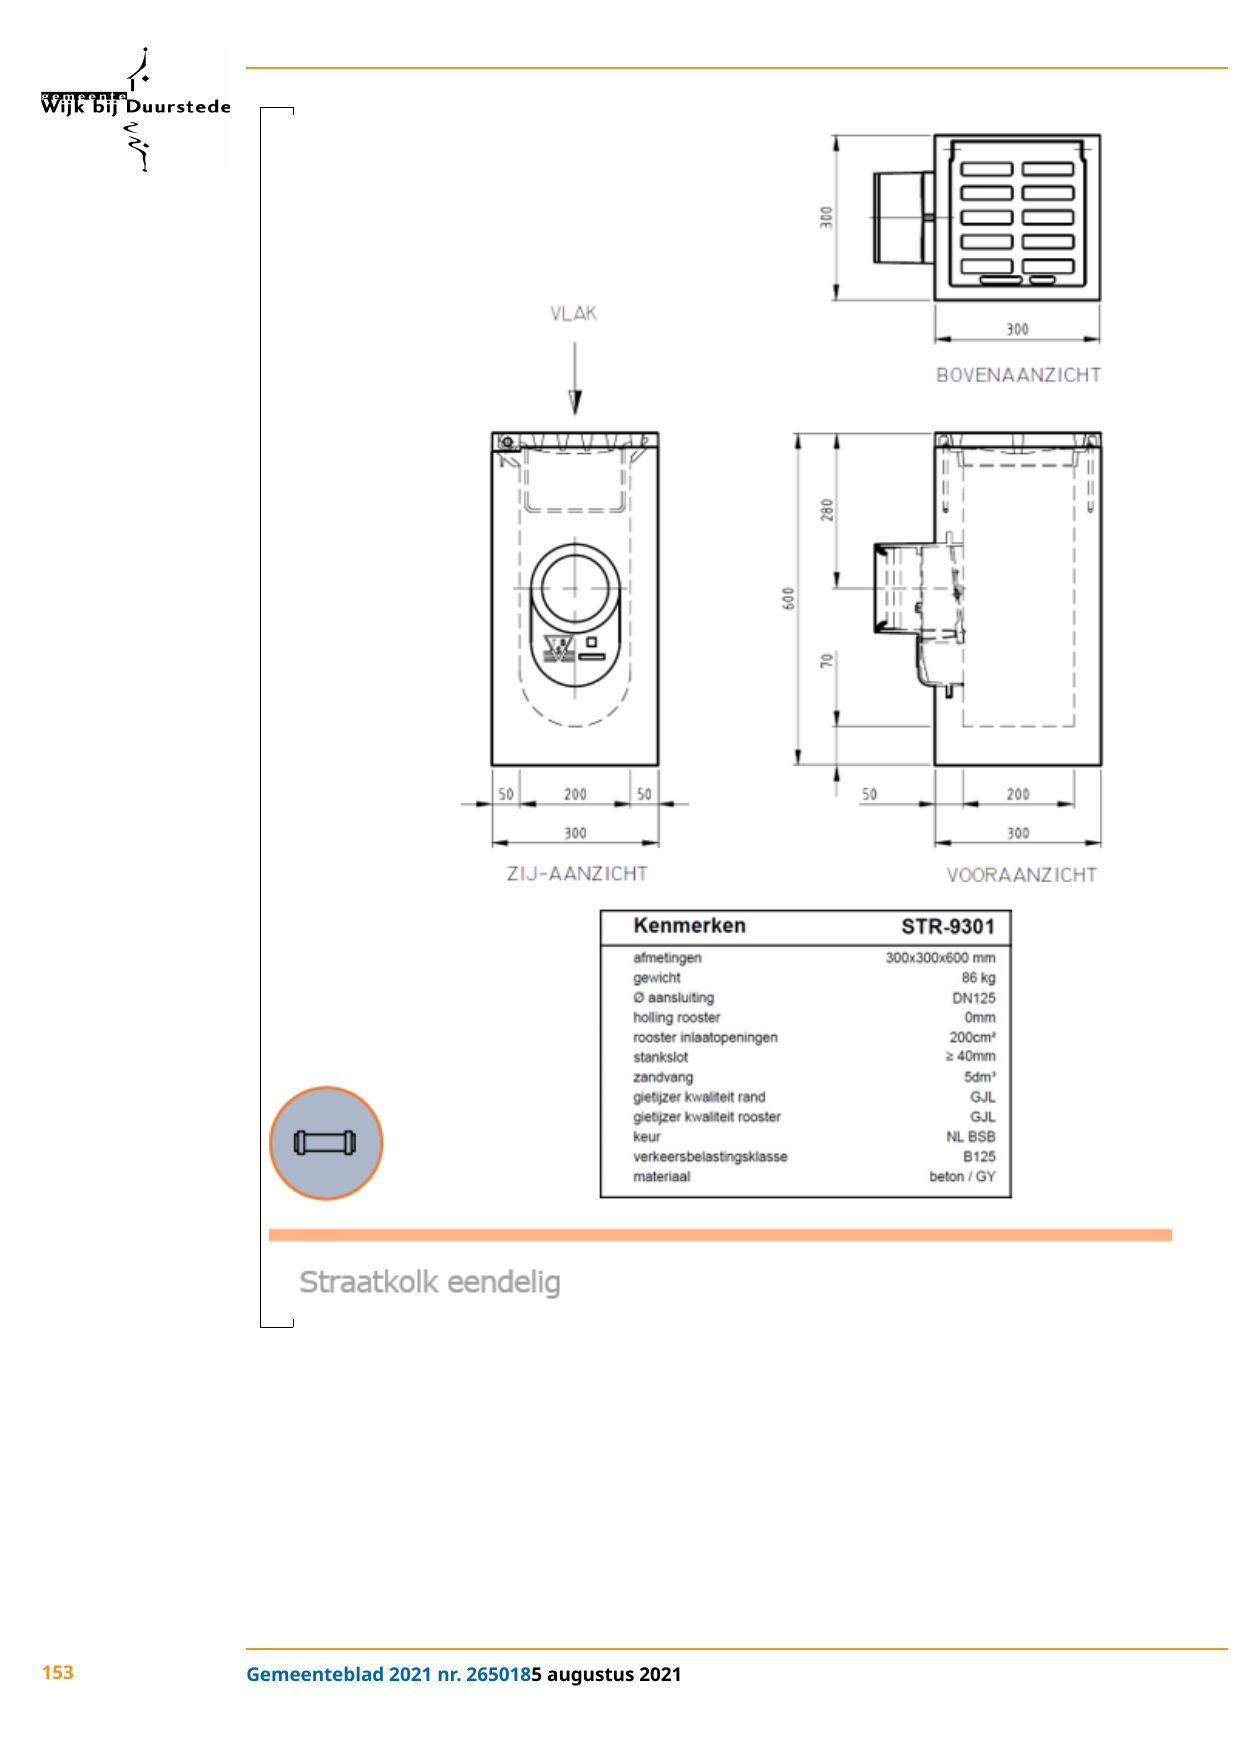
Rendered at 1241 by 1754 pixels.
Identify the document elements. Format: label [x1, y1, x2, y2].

picture [41, 47, 231, 172]
picture [268, 115, 1173, 1319]
